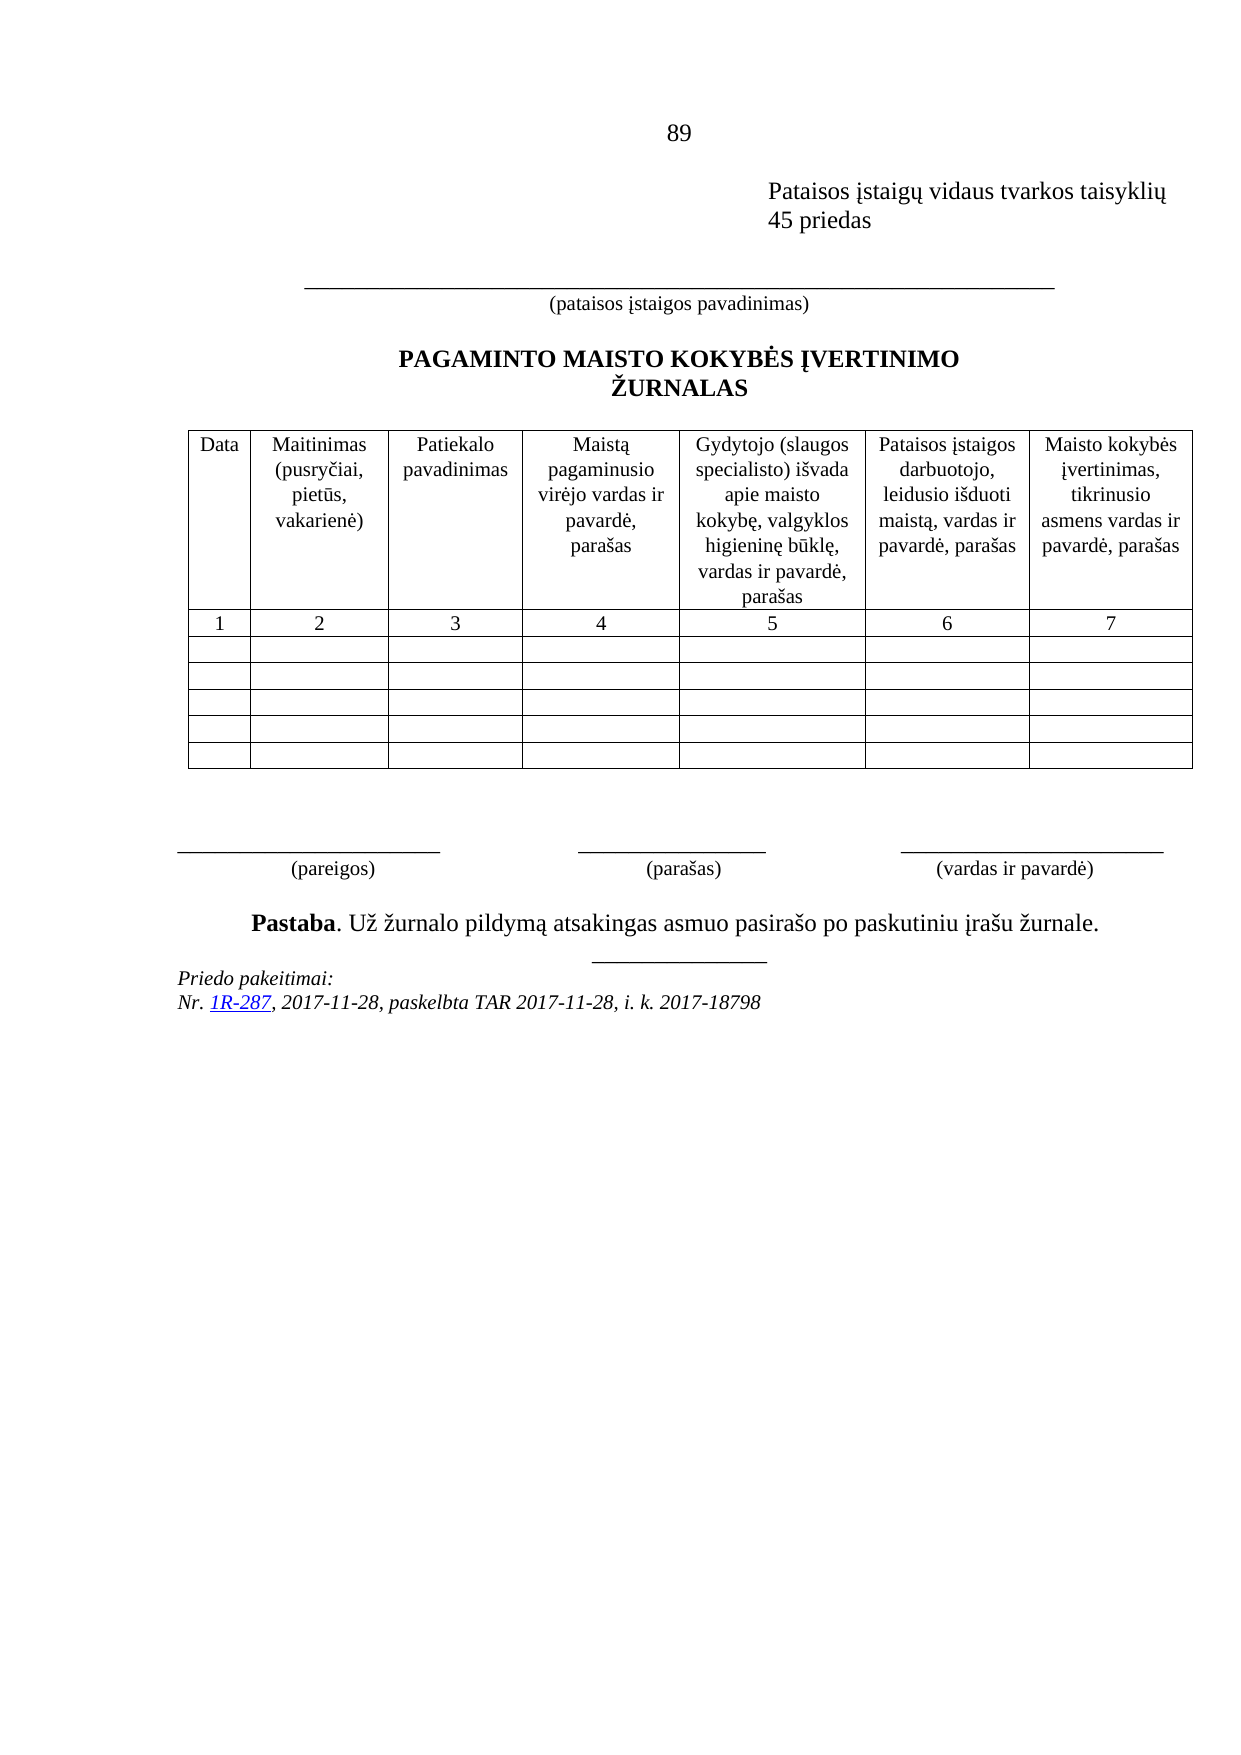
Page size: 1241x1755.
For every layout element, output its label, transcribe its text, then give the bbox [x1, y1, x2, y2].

text Pataisos įstaigų vidaus tvarkos taisyklių [768, 176, 1181, 205]
table_cell 7 [1030, 610, 1192, 636]
text (pataisos įstaigos pavadinimas) [177, 291, 1181, 315]
text Nr. 1R-287, 2017-11-28, paskelbta TAR 2017-11-28, i. k. 2017-18798 [177, 990, 1181, 1014]
table_header Patiekalo pavadinimas [389, 431, 522, 609]
table_cell [251, 743, 388, 768]
text ______________ [177, 937, 1181, 966]
text (pareigos) (parašas) (vardas ir pavardė) [177, 855, 1181, 879]
table_cell [189, 743, 250, 768]
table_header Gydytojo (slaugos specialisto) išvada apie maisto kokybę, valgyklos higieninę būklę, vardas ir pavardė, parašas [680, 431, 865, 609]
table_cell [389, 716, 522, 742]
table_cell [523, 637, 679, 662]
table_cell [189, 663, 250, 689]
table_header Data [189, 431, 250, 609]
text Priedo pakeitimai: [177, 966, 1181, 990]
table_header Pataisos įstaigos darbuotojo, leidusio išduoti maistą, vardas ir pavardė, parašas [866, 431, 1029, 609]
table_header Maisto kokybės įvertinimas, tikrinusio asmens vardas ir pavardė, parašas [1030, 431, 1192, 609]
table_cell [251, 663, 388, 689]
table_cell [1030, 637, 1192, 662]
table_cell [1030, 716, 1192, 742]
table_cell [866, 743, 1029, 768]
table_cell [389, 690, 522, 715]
table_cell [523, 716, 679, 742]
table_cell 3 [389, 610, 522, 636]
table_cell [680, 690, 865, 715]
table_cell 6 [866, 610, 1029, 636]
table_cell [523, 743, 679, 768]
table_header Maitinimas (pusryčiai, pietūs, vakarienė) [251, 431, 388, 609]
table_cell [389, 663, 522, 689]
text Pastaba. Už žurnalo pildymą atsakingas asmuo pasirašo po paskutiniu įrašu žurnale. [177, 908, 1181, 937]
text ____________________________________________________________ [177, 263, 1181, 291]
table_cell [680, 637, 865, 662]
table_cell [251, 690, 388, 715]
table_cell [189, 637, 250, 662]
table_cell [1030, 690, 1192, 715]
text ŽURNALAS [177, 373, 1181, 402]
table_cell 5 [680, 610, 865, 636]
table_cell [866, 690, 1029, 715]
table_cell [680, 743, 865, 768]
table_cell [680, 716, 865, 742]
table_cell [389, 637, 522, 662]
table_cell 4 [523, 610, 679, 636]
table_cell [251, 637, 388, 662]
table_cell [680, 663, 865, 689]
text PAGAMINTO MAISTO KOKYBĖS ĮVERTINIMO [177, 344, 1181, 373]
table_cell 1 [189, 610, 250, 636]
text 45 priedas [177, 205, 1181, 234]
text _____________________ _______________ _____________________ [177, 827, 1181, 855]
table_cell [189, 716, 250, 742]
table_cell [523, 690, 679, 715]
table_cell [1030, 743, 1192, 768]
table_cell [389, 743, 522, 768]
table_cell [251, 716, 388, 742]
table_cell [866, 663, 1029, 689]
table_cell [866, 637, 1029, 662]
table_cell 2 [251, 610, 388, 636]
table_cell [1030, 663, 1192, 689]
table_cell [523, 663, 679, 689]
table_cell [866, 716, 1029, 742]
table_cell [189, 690, 250, 715]
table_header Maistą pagaminusio virėjo vardas ir pavardė, parašas [523, 431, 679, 609]
